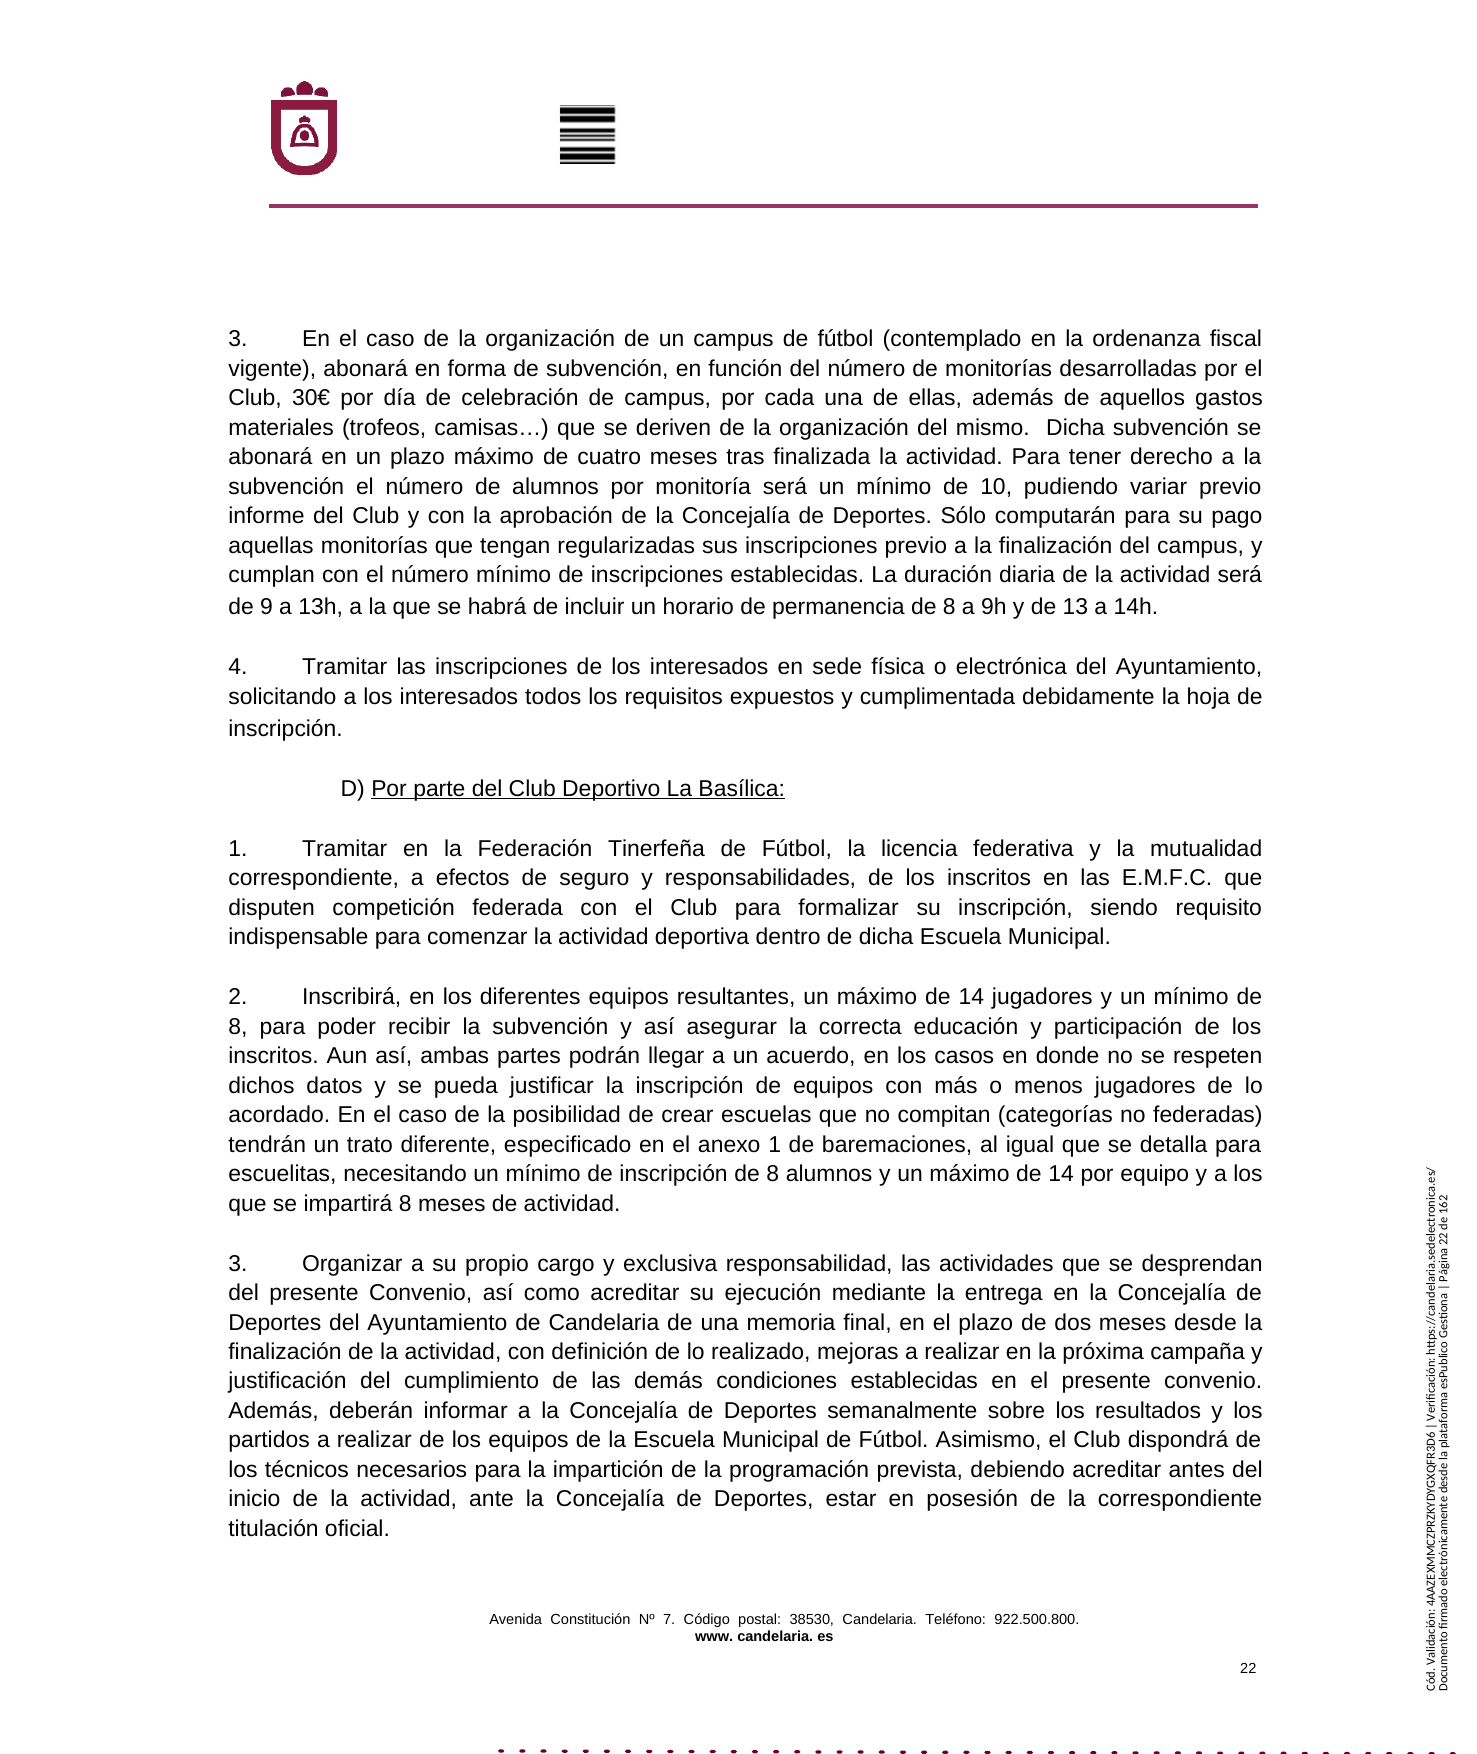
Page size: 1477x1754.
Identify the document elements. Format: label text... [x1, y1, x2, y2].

list Tramitar en la Federación Tinerfeña de Fútbol, la licencia federativa y la mutualidad correspondiente, a efectos de seguro y responsabilidades, de los inscritos en las E.M.F.C. que disputen competición federada con el Club para formalizar su inscripción, siendo requisito indispensable para comenzar la actividad deportiva dentro de dicha Escuela Municipal. [228, 835, 1263, 950]
list Organizar a su propio cargo y exclusiva responsabilidad, las actividades que se desprendan del presente Convenio, así como acreditar su ejecución mediante la entrega en la Concejalía de Deportes del Ayuntamiento de Candelaria de una memoria final, en el plazo de dos meses desde la finalización de la actividad, con definición de lo realizado, mejoras a realizar en la próxima campaña y justificación del cumplimiento de las demás condiciones establecidas en el presente convenio. Además, deberán informar a la Concejalía de Deportes semanalmente sobre los resultados y los partidos a realizar de los equipos de la Escuela Municipal de Fútbol. Asimismo, el Club dispondrá de los técnicos necesarios para la impartición de la programación prevista, debiendo acreditar antes del inicio de la actividad, ante la Concejalía de Deportes, estar en posesión de la correspondiente titulación oficial. [228, 1249, 1263, 1541]
list En el caso de la organización de un campus de fútbol (contemplado en la ordenanza fiscal vigente), abonará en forma de subvención, en función del número de monitorías desarrolladas por el Club, 30€ por día de celebración de campus, por cada una de ellas, además de aquellos gastos materiales (trofeos, camisas…) que se deriven de la organización del mismo. Dicha subvención se abonará en un plazo máximo de cuatro meses tras finalizada la actividad. Para tener derecho a la subvención el número de alumnos por monitoría será un mínimo de 10, pudiendo variar previo informe del Club y con la aprobación de la Concejalía de Deportes. Sólo computarán para su pago aquellas monitorías que tengan regularizadas sus inscripciones previo a la finalización del campus, y cumplan con el número mínimo de inscripciones establecidas. La duración diaria de la actividad será de 9 a 13h, a la que se habrá de incluir un horario de permanencia de 8 a 9h y de 13 a 14h. [228, 325, 1263, 619]
list Tramitar las inscripciones de los interesados en sede física o electrónica del Ayuntamiento, solicitando a los interesados todos los requisitos expuestos y cumplimentada debidamente la hoja de inscripción. [228, 653, 1263, 741]
text D) Por parte del Club Deportivo La Basílica: [340, 775, 1274, 801]
list Inscribirá, en los diferentes equipos resultantes, un máximo de 14 jugadores y un mínimo de 8, para poder recibir la subvención y así asegurar la correcta educación y participación de los inscritos. Aun así, ambas partes podrán llegar a un acuerdo, en los casos en donde no se respeten dichos datos y se pueda justificar la inscripción de equipos con más o menos jugadores de lo acordado. En el caso de la posibilidad de crear escuelas que no compitan (categorías no federadas) tendrán un trato diferente, especificado en el anexo 1 de baremaciones, al igual que se detalla para escuelitas, necesitando un mínimo de inscripción de 8 alumnos y un máximo de 14 por equipo y a los que se impartirá 8 meses de actividad. [228, 983, 1263, 1216]
